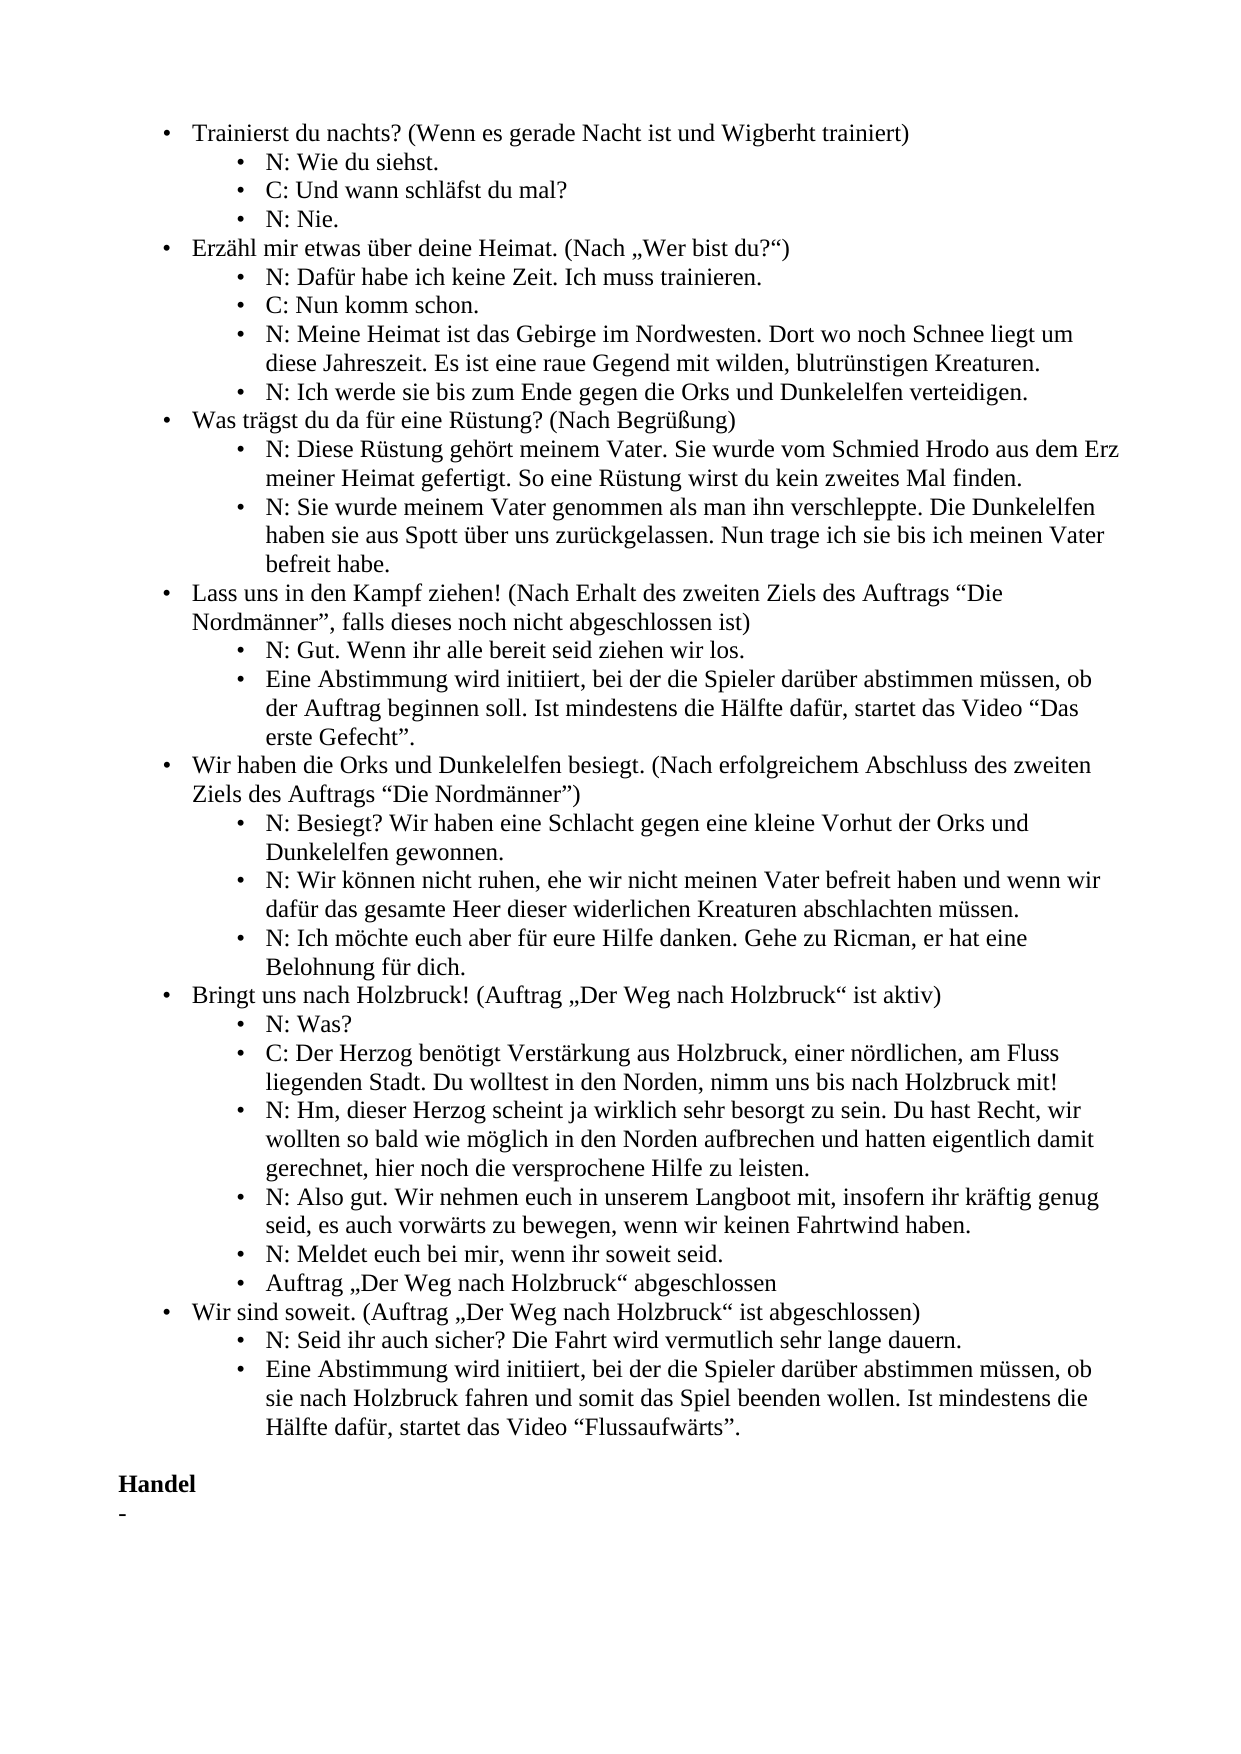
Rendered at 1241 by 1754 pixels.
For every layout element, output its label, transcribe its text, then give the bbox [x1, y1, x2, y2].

list N: Diese Rüstung gehört meinem Vater. Sie wurde vom Schmied Hrodo aus dem Erz meiner Heimat gefertigt. So eine Rüstung wirst du kein zweites Mal finden. [236, 434, 1122, 492]
list N: Seid ihr auch sicher? Die Fahrt wird vermutlich sehr lange dauern. [236, 1326, 1122, 1354]
list N: Dafür habe ich keine Zeit. Ich muss trainieren. [236, 262, 1122, 291]
list Eine Abstimmung wird initiiert, bei der die Spieler darüber abstimmen müssen, ob der Auftrag beginnen soll. Ist mindestens die Hälfte dafür, startet das Video “Das erste Gefecht”. [236, 664, 1122, 751]
list N: Ich möchte euch aber für eure Hilfe danken. Gehe zu Ricman, er hat eine Belohnung für dich. [236, 923, 1122, 981]
list C: Und wann schläfst du mal? [236, 176, 1122, 204]
list Trainierst du nachts? (Wenn es gerade Nacht ist und Wigberht trainiert) [162, 118, 1122, 147]
list N: Wir können nicht ruhen, ehe wir nicht meinen Vater befreit haben und wenn wir dafür das gesamte Heer dieser widerlichen Kreaturen abschlachten müssen. [236, 866, 1122, 923]
list C: Der Herzog benötigt Verstärkung aus Holzbruck, einer nördlichen, am Fluss liegenden Stadt. Du wolltest in den Norden, nimm uns bis nach Holzbruck mit! [236, 1038, 1122, 1096]
list Wir sind soweit. (Auftrag „Der Weg nach Holzbruck“ ist abgeschlossen) [162, 1297, 1122, 1326]
list Was trägst du da für eine Rüstung? (Nach Begrüßung) [162, 406, 1122, 434]
list Bringt uns nach Holzbruck! (Auftrag „Der Weg nach Holzbruck“ ist aktiv) [162, 981, 1122, 1009]
list N: Wie du siehst. [236, 147, 1122, 176]
list N: Nie. [236, 204, 1122, 233]
list N: Hm, dieser Herzog scheint ja wirklich sehr besorgt zu sein. Du hast Recht, wir wollten so bald wie möglich in den Norden aufbrechen und hatten eigentlich damit gerechnet, hier noch die versprochene Hilfe zu leisten. [236, 1096, 1122, 1182]
list N: Ich werde sie bis zum Ende gegen die Orks und Dunkelelfen verteidigen. [236, 377, 1122, 406]
list N: Was? [236, 1009, 1122, 1038]
list N: Also gut. Wir nehmen euch in unserem Langboot mit, insofern ihr kräftig genug seid, es auch vorwärts zu bewegen, wenn wir keinen Fahrtwind haben. [236, 1182, 1122, 1239]
text - [118, 1498, 1122, 1527]
list N: Meldet euch bei mir, wenn ihr soweit seid. [236, 1239, 1122, 1268]
list C: Nun komm schon. [236, 291, 1122, 319]
list Wir haben die Orks und Dunkelelfen besiegt. (Nach erfolgreichem Abschluss des zweiten Ziels des Auftrags “Die Nordmänner”) [162, 751, 1122, 808]
list Lass uns in den Kampf ziehen! (Nach Erhalt des zweiten Ziels des Auftrags “Die Nordmänner”, falls dieses noch nicht abgeschlossen ist) [162, 578, 1122, 636]
list N: Besiegt? Wir haben eine Schlacht gegen eine kleine Vorhut der Orks und Dunkelelfen gewonnen. [236, 808, 1122, 866]
list N: Sie wurde meinem Vater genommen als man ihn verschleppte. Die Dunkelelfen haben sie aus Spott über uns zurückgelassen. Nun trage ich sie bis ich meinen Vater befreit habe. [236, 492, 1122, 578]
list Eine Abstimmung wird initiiert, bei der die Spieler darüber abstimmen müssen, ob sie nach Holzbruck fahren und somit das Spiel beenden wollen. Ist mindestens die Hälfte dafür, startet das Video “Flussaufwärts”. [236, 1354, 1122, 1441]
text Handel [118, 1469, 1122, 1498]
list N: Meine Heimat ist das Gebirge im Nordwesten. Dort wo noch Schnee liegt um diese Jahreszeit. Es ist eine raue Gegend mit wilden, blutrünstigen Kreaturen. [236, 319, 1122, 377]
list Auftrag „Der Weg nach Holzbruck“ abgeschlossen [236, 1268, 1122, 1297]
list N: Gut. Wenn ihr alle bereit seid ziehen wir los. [236, 636, 1122, 664]
